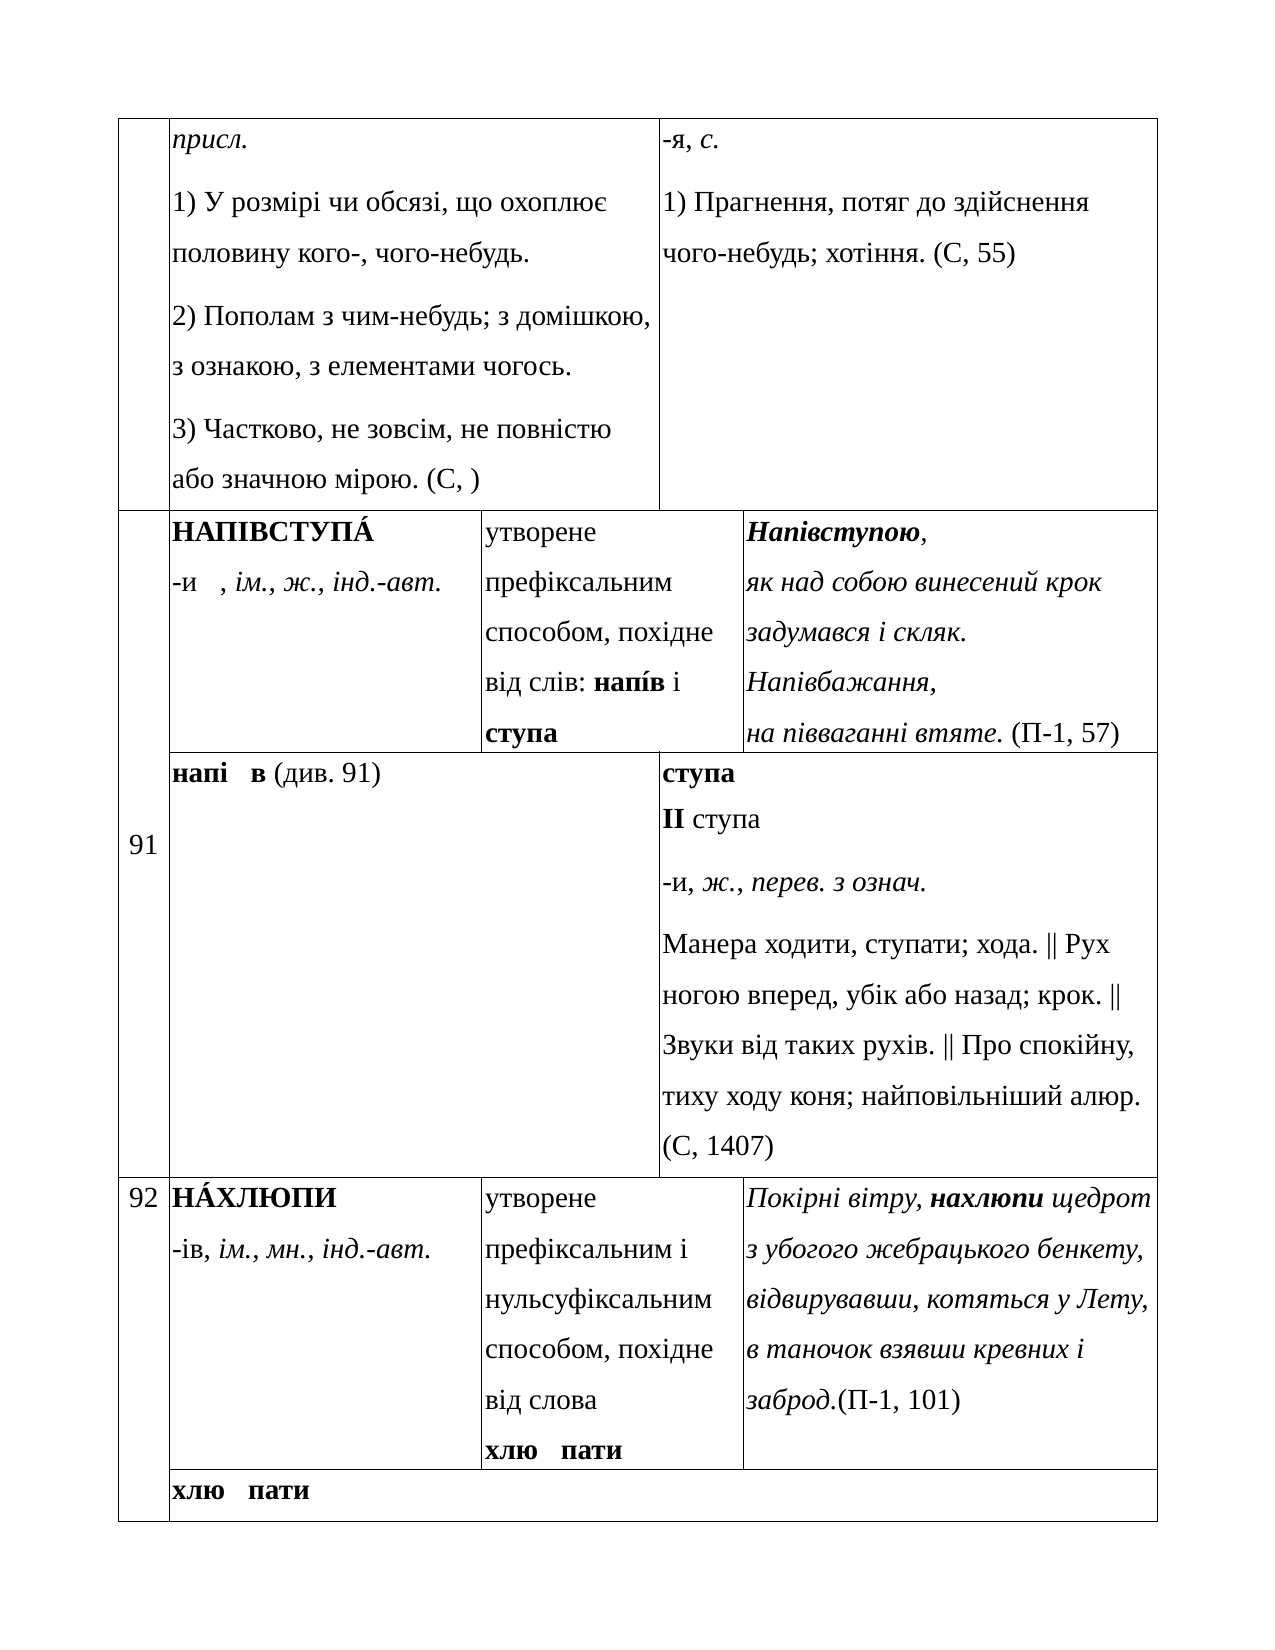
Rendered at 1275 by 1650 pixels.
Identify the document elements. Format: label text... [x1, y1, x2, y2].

table_cell 91 [119, 511, 169, 1177]
table_cell ступа II ступа -и, ж., перев. з означ. Манера ходити, ступати; хода. || Рух ногою вперед, убік або назад; крок. || Звуки від таких рухів. || Про спокійну, тиху ходу коня; найповільніший алюр. (С, 1407) [660, 753, 1157, 1177]
table_cell 92 [119, 1178, 169, 1521]
table_cell напів (див. 91) [170, 753, 659, 1177]
table_cell Напівступою, як над собою винесений крок задумався і скляк. Напівбажання, на півваганні втяте. (П‑1, 57) [744, 511, 1157, 751]
table_cell утворене префіксальним і нульсуфіксальним способом, похідне від слова хлюпати [482, 1178, 743, 1469]
table_cell хлюпати [170, 1470, 1157, 1521]
table_cell -я, с. 1) Прагнення, потяг до здійснення чого-небудь; хотіння. (С, 55) [660, 119, 1157, 510]
table_cell [119, 119, 169, 510]
table_cell Напівступá -и, ім., ж., інд.-авт. [170, 511, 481, 751]
table_cell Покірні вітру, нахлюпи щедрот з убогого жебрацького бенкету, відвирувавши, котяться у Лету, в таночок взявши кревних і заброд.(П‑1, 101) [744, 1178, 1157, 1469]
table_cell присл. 1) У розмірі чи обсязі, що охоплює половину кого-, чого-небудь. 2) Пополам з чим-небудь; з домішкою, з ознакою, з елементами чогось. 3) Частково, не зовсім, не повністю або значною мірою. (С, ) [170, 119, 659, 510]
table_cell Нáхлюпи -ів, ім., мн., інд.-авт. [170, 1178, 481, 1469]
table_cell утворене префіксальним способом, похідне від слів: напíв і ступа [482, 511, 743, 751]
